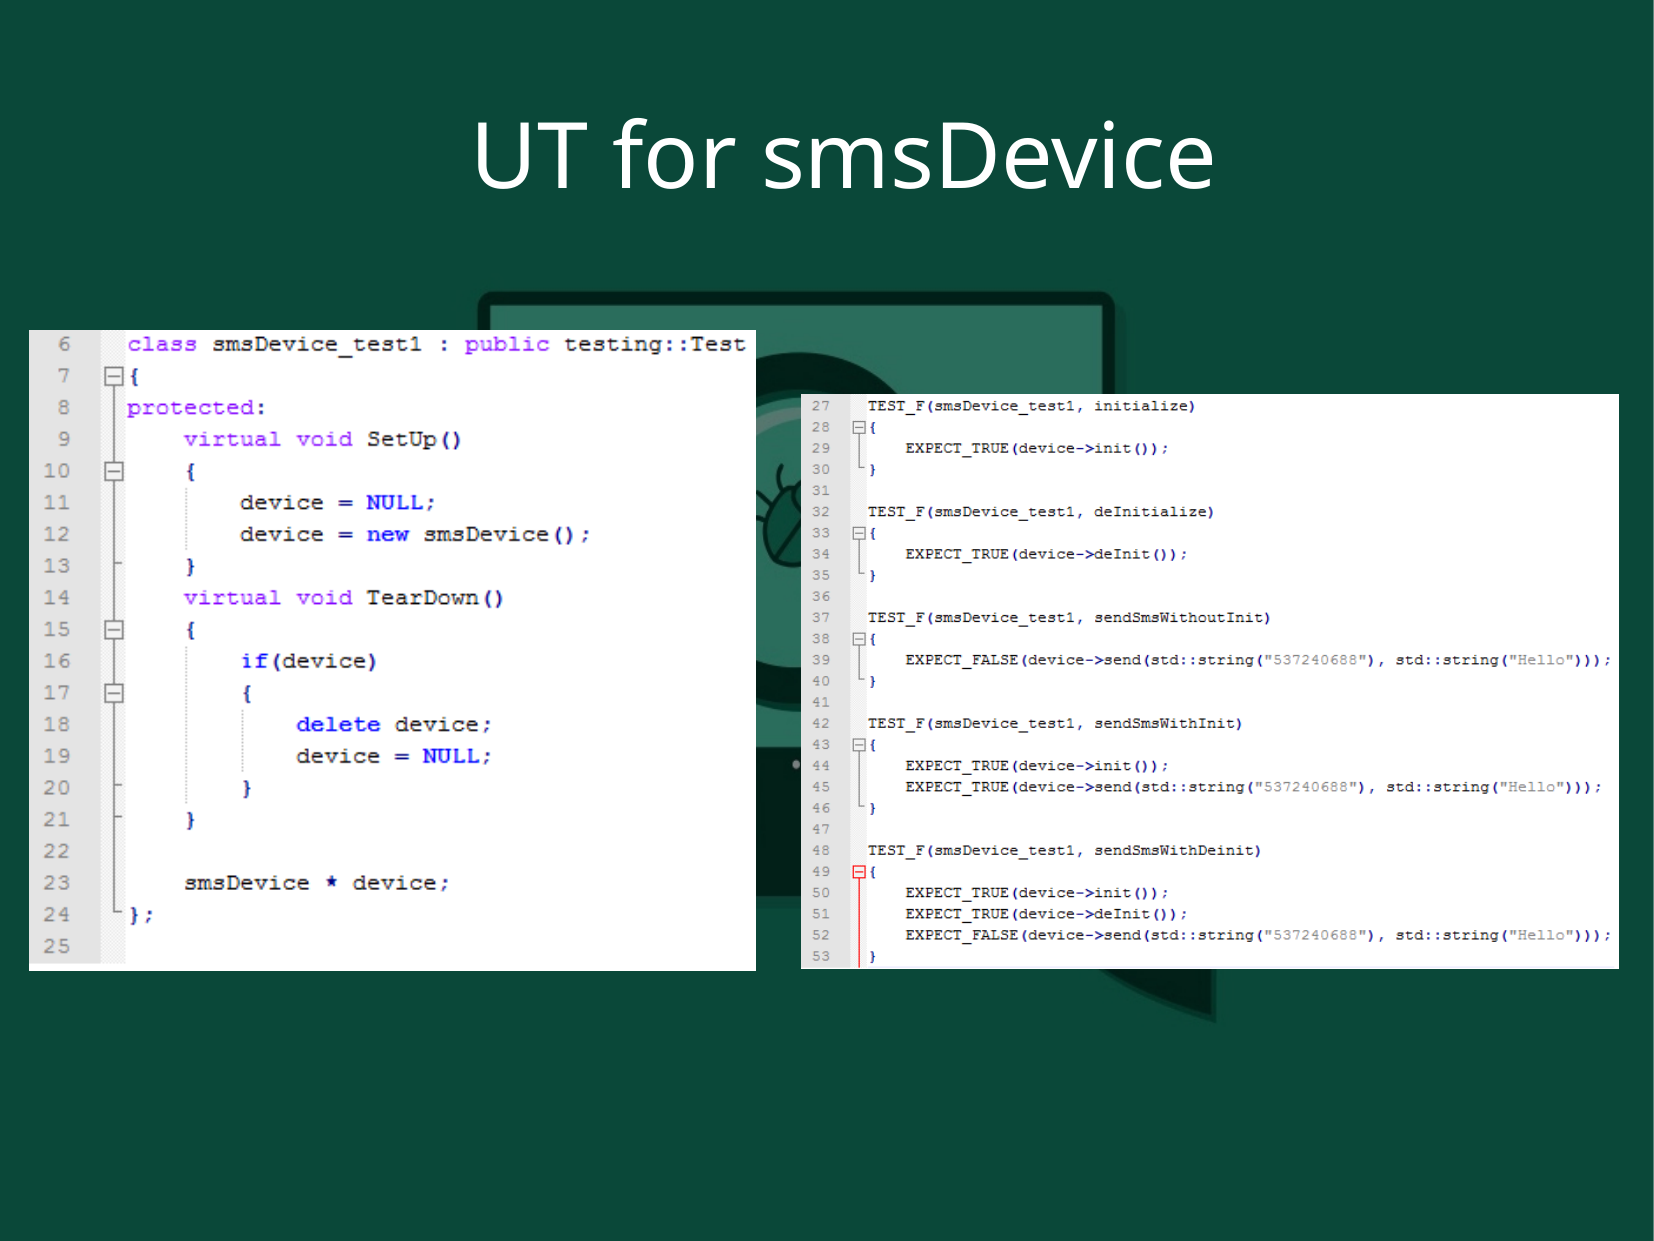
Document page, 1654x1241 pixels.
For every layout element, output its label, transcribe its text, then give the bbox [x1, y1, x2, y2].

title UT for smsDevice [82, 49, 1571, 257]
picture [0, 0, 1654, 1241]
